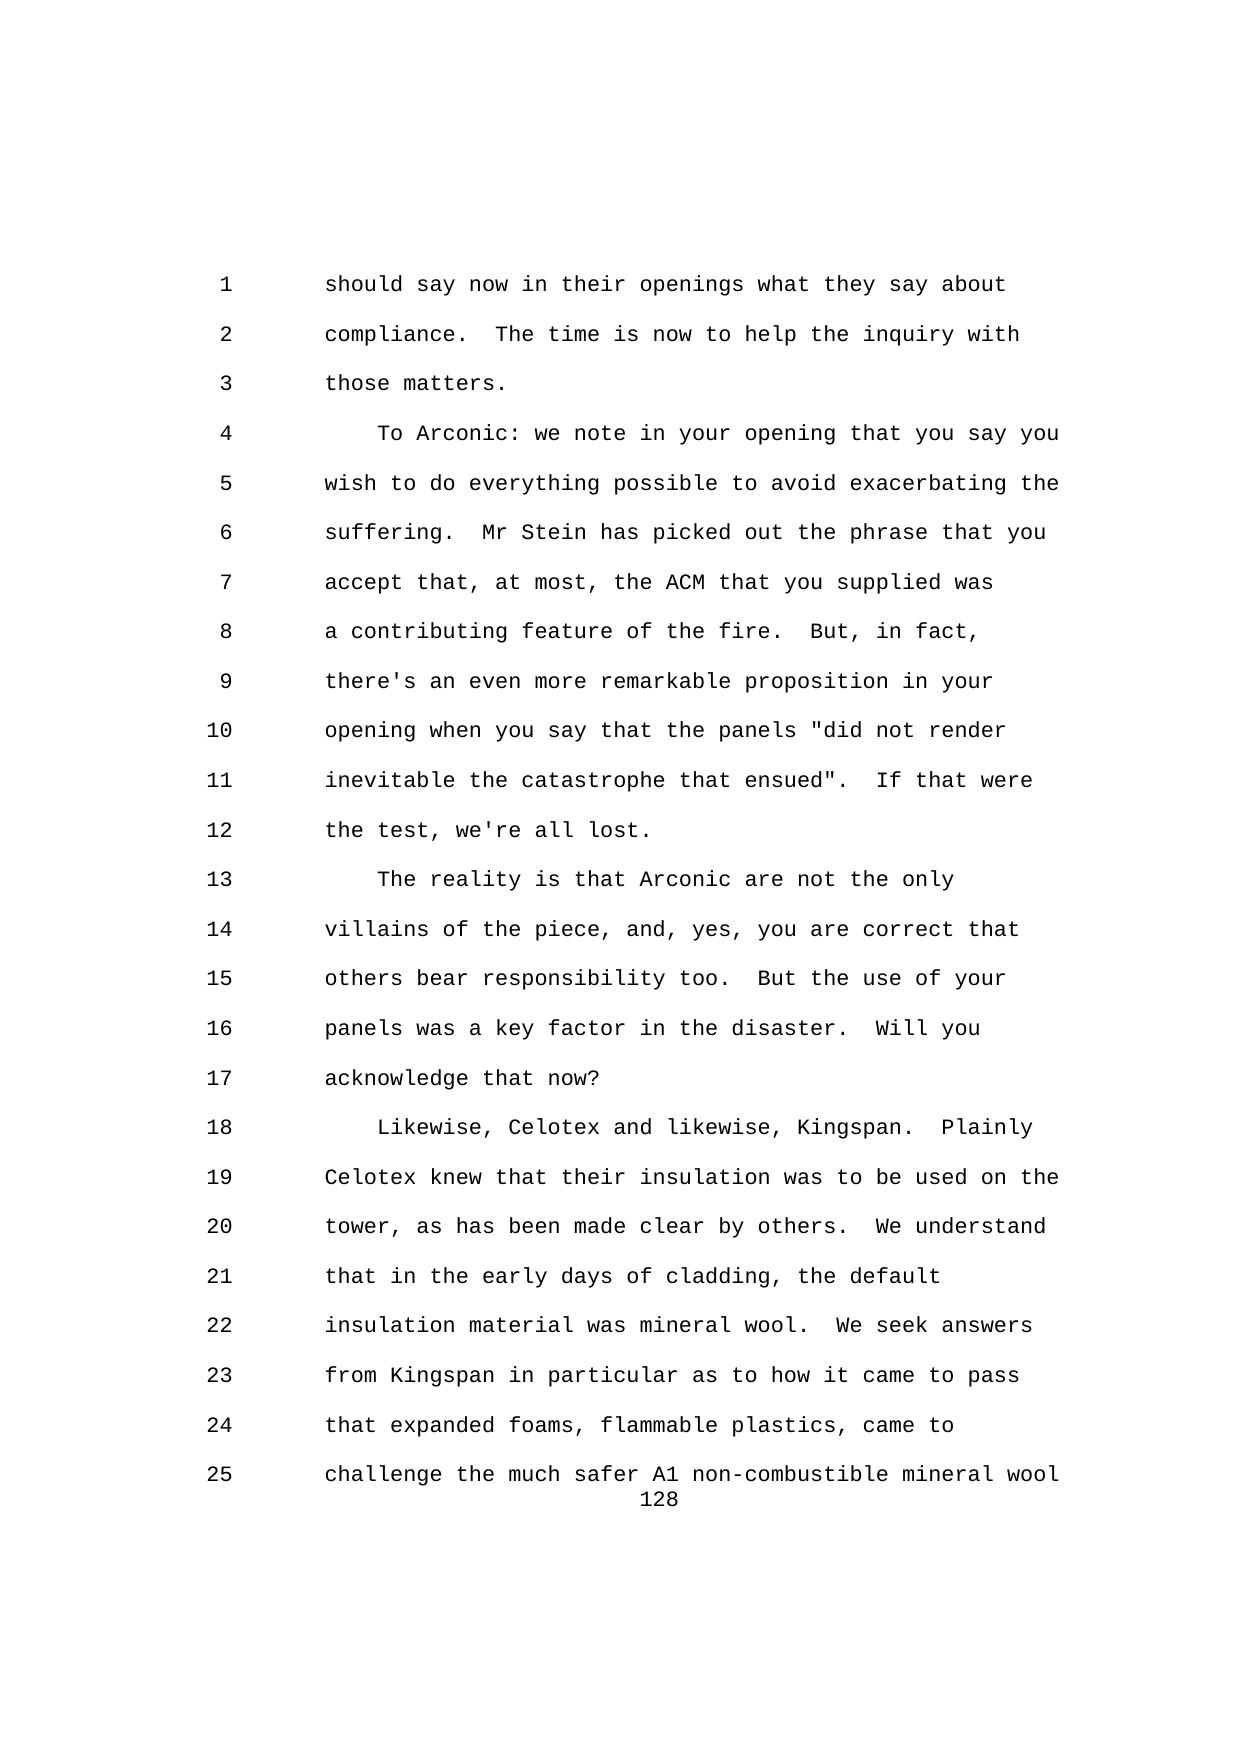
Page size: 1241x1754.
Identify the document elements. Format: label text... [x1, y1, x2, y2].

text 2 compliance. The time is now to help the inquiry with [75, 323, 1165, 348]
text 128 [75, 1488, 1165, 1513]
text 4 To Arconic: we note in your opening that you say you [75, 422, 1165, 447]
text 7 accept that, at most, the ACM that you supplied was [75, 571, 1165, 596]
text 19 Celotex knew that their insulation was to be used on the [75, 1166, 1165, 1191]
text 6 suffering. Mr Stein has picked out the phrase that you [75, 521, 1165, 546]
text 9 there's an even more remarkable proposition in your [75, 670, 1165, 695]
text 1 should say now in their openings what they say about [75, 273, 1165, 298]
text 17 acknowledge that now? [75, 1067, 1165, 1091]
text 10 opening when you say that the panels "did not render [75, 719, 1165, 744]
text 3 those matters. [75, 372, 1165, 397]
text 16 panels was a key factor in the disaster. Will you [75, 1017, 1165, 1042]
text 18 Likewise, Celotex and likewise, Kingspan. Plainly [75, 1116, 1165, 1141]
text 11 inevitable the catastrophe that ensued". If that were [75, 769, 1165, 794]
text 5 wish to do everything possible to avoid exacerbating the [75, 472, 1165, 496]
text 21 that in the early days of cladding, the default [75, 1265, 1165, 1290]
text 13 The reality is that Arconic are not the only [75, 868, 1165, 893]
text 22 insulation material was mineral wool. We seek answers [75, 1314, 1165, 1339]
text 20 tower, as has been made clear by others. We understand [75, 1215, 1165, 1240]
text 8 a contributing feature of the fire. But, in fact, [75, 620, 1165, 645]
text 14 villains of the piece, and, yes, you are correct that [75, 918, 1165, 943]
text 23 from Kingspan in particular as to how it came to pass [75, 1364, 1165, 1389]
text 15 others bear responsibility too. But the use of your [75, 967, 1165, 992]
text 25 challenge the much safer A1 non-combustible mineral wool [75, 1463, 1165, 1488]
text 24 that expanded foams, flammable plastics, came to [75, 1414, 1165, 1438]
text 12 the test, we're all lost. [75, 819, 1165, 843]
